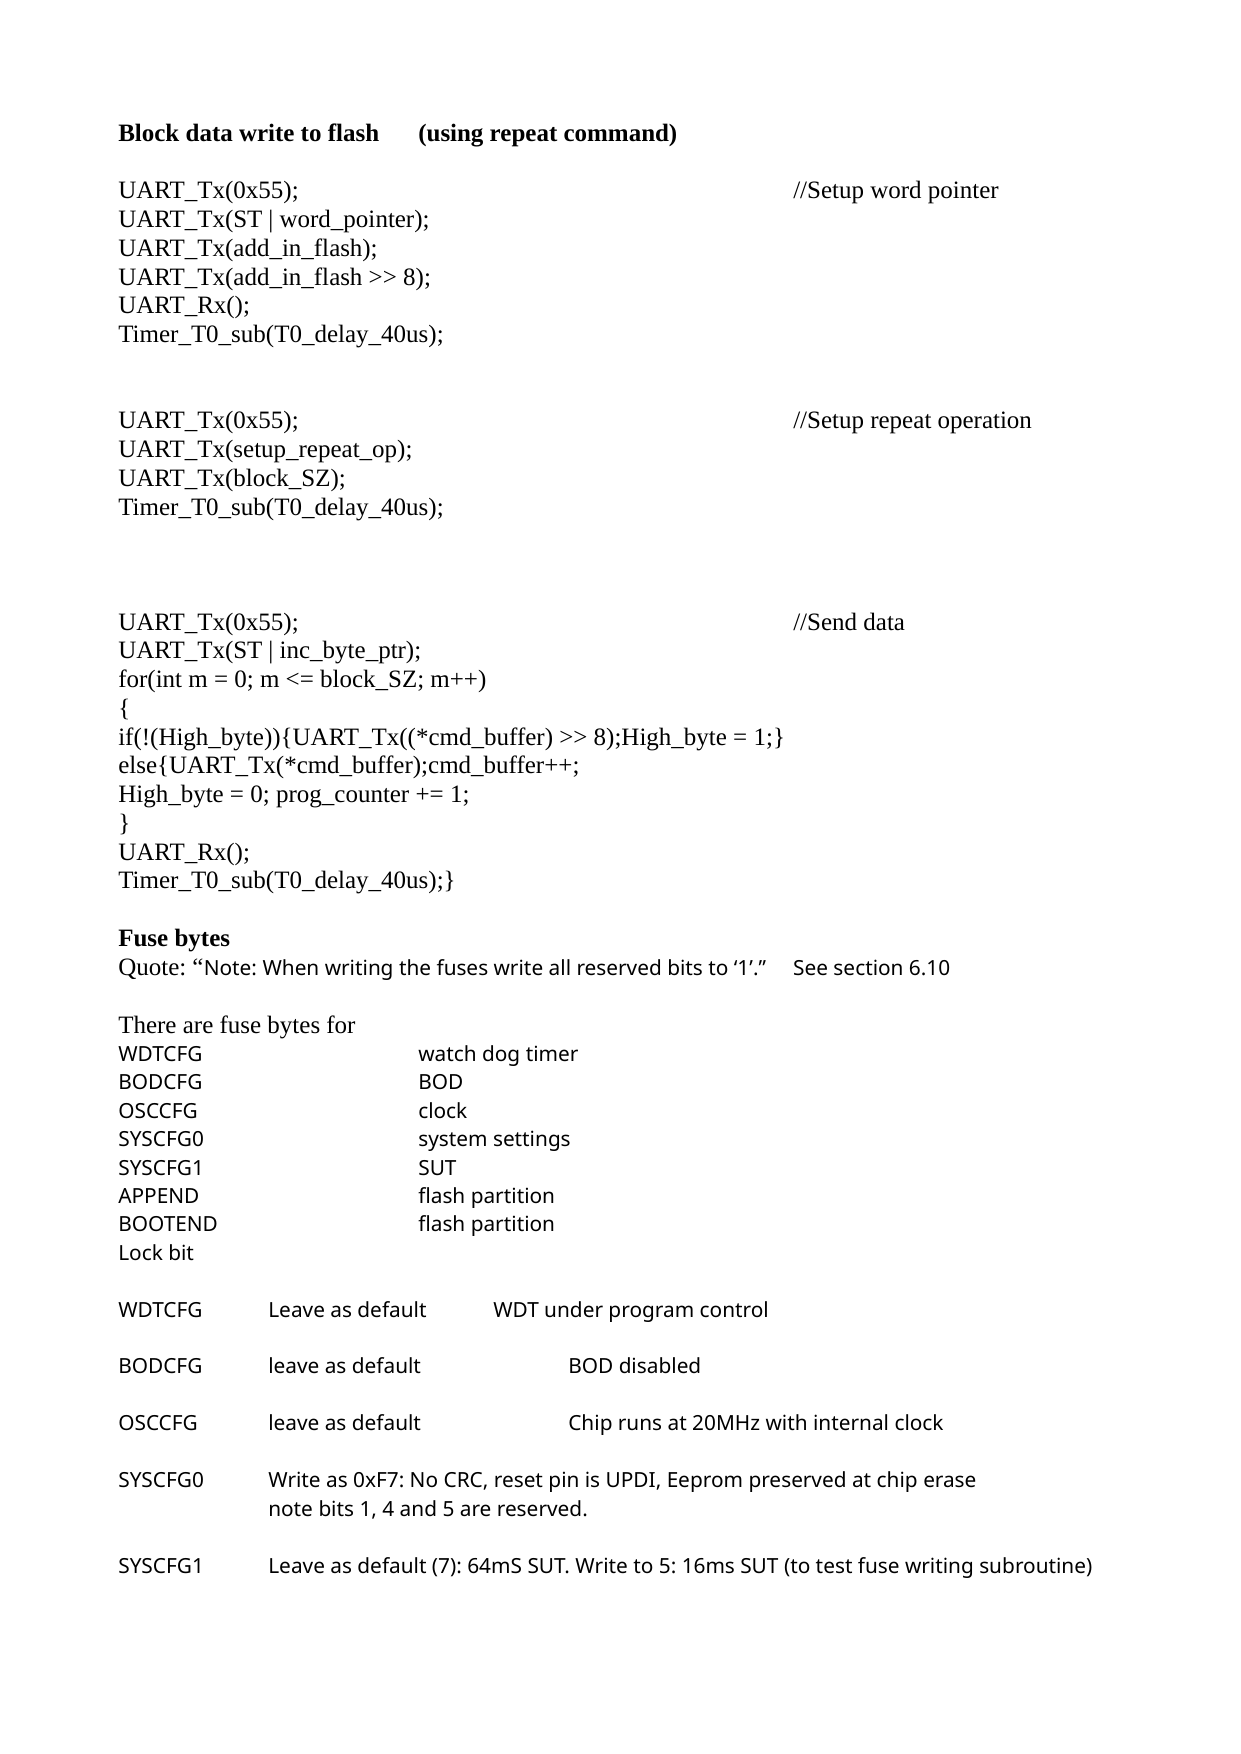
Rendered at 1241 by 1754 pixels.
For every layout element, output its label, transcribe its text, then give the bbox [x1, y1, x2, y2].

text UART_Tx(ST | word_pointer); [118, 204, 1122, 233]
text SYSCFG0 Write as 0xF7: No CRC, reset pin is UPDI, Eeprom preserved at chip erase [118, 1465, 1122, 1494]
text Quote: “Note: When writing the fuses write all reserved bits to ‘1’.” See section 6.10 [118, 952, 1122, 981]
text UART_Tx(ST | inc_byte_ptr); [118, 636, 1122, 664]
text UART_Tx(add_in_flash); [118, 233, 1122, 262]
text Lock bit [118, 1238, 1122, 1266]
text UART_Rx(); [118, 291, 1122, 319]
text UART_Rx(); [118, 837, 1122, 866]
text } [118, 808, 1122, 837]
text { [118, 693, 1122, 722]
text Block data write to flash (using repeat command) [118, 118, 1122, 147]
text WDTCFG Leave as default WDT under program control [118, 1295, 1122, 1323]
text High_byte = 0; prog_counter += 1; [118, 779, 1122, 808]
text Fuse bytes [118, 923, 1122, 952]
text UART_Tx(add_in_flash >> 8); [118, 262, 1122, 291]
text BODCFG leave as default BOD disabled [118, 1352, 1122, 1380]
text WDTCFG watch dog timer [118, 1039, 1122, 1067]
text note bits 1, 4 and 5 are reserved. [118, 1494, 1122, 1522]
text There are fuse bytes for [118, 1010, 1122, 1039]
text UART_Tx(0x55); //Send data [118, 607, 1122, 636]
text UART_Tx(0x55); //Setup repeat operation [118, 406, 1122, 434]
text if(!(High_byte)){UART_Tx((*cmd_buffer) >> 8);High_byte = 1;} [118, 722, 1122, 751]
text UART_Tx(block_SZ); [118, 463, 1122, 492]
text SYSCFG0 system settings [118, 1124, 1122, 1153]
text else{UART_Tx(*cmd_buffer);cmd_buffer++; [118, 751, 1122, 779]
text UART_Tx(setup_repeat_op); [118, 434, 1122, 463]
text for(int m = 0; m <= block_SZ; m++) [118, 664, 1122, 693]
text Timer_T0_sub(T0_delay_40us); [118, 319, 1122, 348]
text SYSCFG1 SUT [118, 1153, 1122, 1181]
text BOOTEND flash partition [118, 1209, 1122, 1238]
text Timer_T0_sub(T0_delay_40us);} [118, 866, 1122, 894]
text OSCCFG clock [118, 1096, 1122, 1124]
text APPEND flash partition [118, 1181, 1122, 1209]
text SYSCFG1 Leave as default (7): 64mS SUT. Write to 5: 16ms SUT (to test fuse writing subroutine) [118, 1551, 1122, 1579]
text BODCFG BOD [118, 1067, 1122, 1096]
text OSCCFG leave as default Chip runs at 20MHz with internal clock [118, 1408, 1122, 1437]
text UART_Tx(0x55); //Setup word pointer [118, 176, 1122, 204]
text Timer_T0_sub(T0_delay_40us); [118, 492, 1122, 521]
